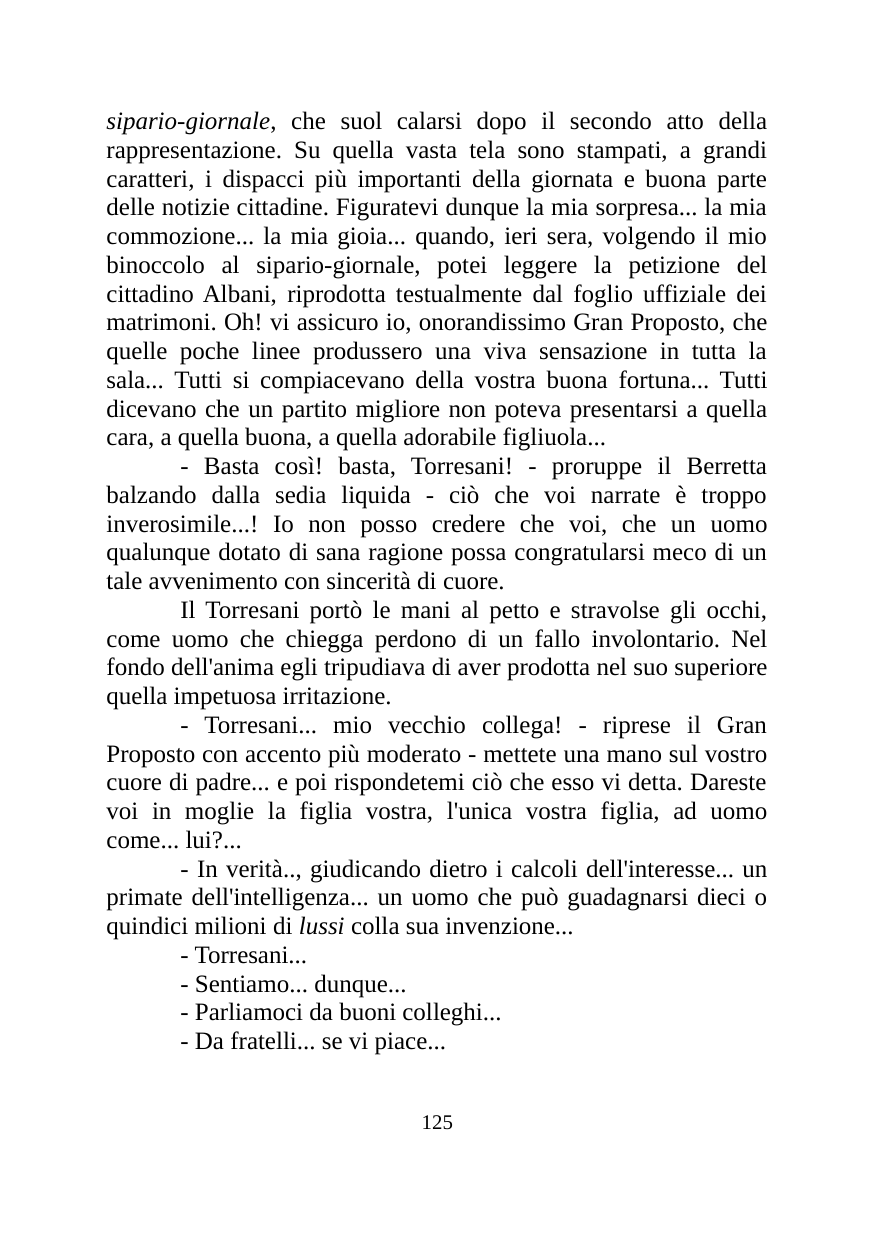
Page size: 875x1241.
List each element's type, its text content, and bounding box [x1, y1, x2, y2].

text sipario-giornale, che suol calarsi dopo il secondo atto della rappresentazione. Su quella vasta tela sono stampati, a grandi caratteri, i dispacci più importanti della giornata e buona parte delle notizie cittadine. Figuratevi dunque la mia sorpresa... la mia commozione... la mia gioia... quando, ieri sera, volgendo il mio binoccolo al sipario-giornale, potei leggere la petizione del cittadino Albani, riprodotta testualmente dal foglio uffiziale dei matrimoni. Oh! vi assicuro io, onorandissimo Gran Proposto, che quelle poche linee produssero una viva sensazione in tutta la sala... Tutti si compiacevano della vostra buona fortuna... Tutti dicevano che un partito migliore non poteva presentarsi a quella cara, a quella buona, a quella adorabile figliuola... [106, 106, 768, 451]
text - Parliamoci da buoni colleghi... [106, 997, 768, 1026]
text - Basta così! basta, Torresani! - proruppe il Berretta balzando dalla sedia liquida - ciò che voi narrate è troppo inverosimile...! Io non posso credere che voi, che un uomo qualunque dotato di sana ragione possa congratularsi meco di un tale avvenimento con sincerità di cuore. [106, 451, 768, 595]
text - Torresani... [106, 940, 768, 969]
text - In verità.., giudicando dietro i calcoli dell'interesse... un primate dell'intelligenza... un uomo che può guadagnarsi dieci o quindici milioni di lussi colla sua invenzione... [106, 854, 768, 940]
text - Torresani... mio vecchio collega! - riprese il Gran Proposto con accento più moderato - mettete una mano sul vostro cuore di padre... e poi rispondetemi ciò che esso vi detta. Dareste voi in moglie la figlia vostra, l'unica vostra figlia, ad uomo come... lui?... [106, 710, 768, 854]
text - Da fratelli... se vi piace... [106, 1026, 768, 1055]
text - Sentiamo... dunque... [106, 969, 768, 997]
text Il Torresani portò le mani al petto e stravolse gli occhi, come uomo che chiegga perdono di un fallo involontario. Nel fondo dell'anima egli tripudiava di aver prodotta nel suo superiore quella impetuosa irritazione. [106, 595, 768, 710]
